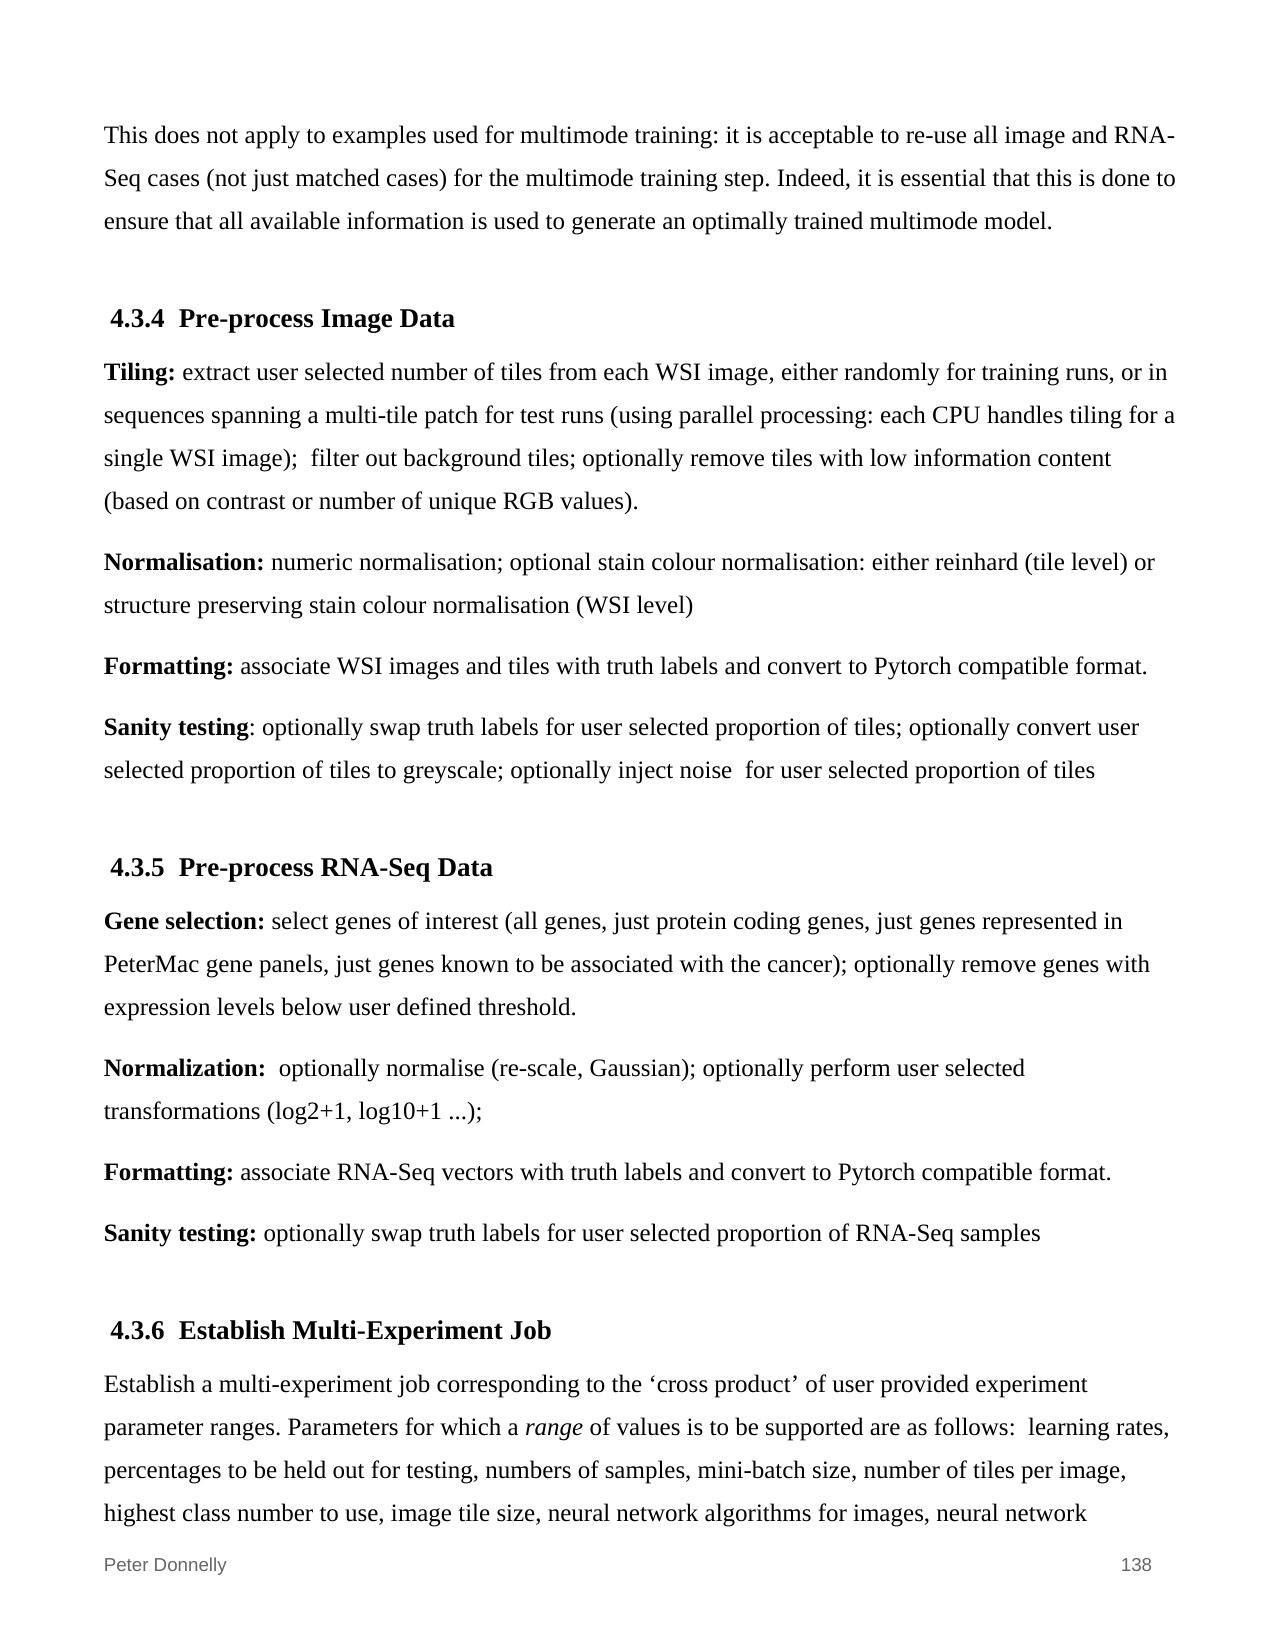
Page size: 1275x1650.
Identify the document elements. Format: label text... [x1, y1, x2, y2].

text Formatting: associate WSI images and tiles with truth labels and convert to Pytorch compatible format. [103, 651, 1181, 680]
text Sanity testing: optionally swap truth labels for user selected proportion of RNA-Seq samples [103, 1218, 1181, 1247]
text Gene selection: select genes of interest (all genes, just protein coding genes, just genes represented in PeterMac gene panels, just genes known to be associated with the cancer); optionally remove genes with expression levels below user defined threshold. [103, 906, 1181, 1021]
subtitle Establish Multi-Experiment Job [103, 1314, 1181, 1346]
subtitle Pre-process RNA-Seq Data [103, 851, 1181, 883]
text Establish a multi-experiment job corresponding to the ‘cross product’ of user provided experiment parameter ranges. Parameters for which a range of values is to be supported are as follows: learning rates, percentages to be held out for testing, numbers of samples, mini-batch size, number of tiles per image, highest class number to use, image tile size, neural network algorithms for images, neural network [103, 1369, 1181, 1527]
subtitle Pre-process Image Data [103, 302, 1181, 333]
text Sanity testing: optionally swap truth labels for user selected proportion of tiles; optionally convert user selected proportion of tiles to greyscale; optionally inject noise for user selected proportion of tiles [103, 712, 1181, 784]
text Normalisation: numeric normalisation; optional stain colour normalisation: either reinhard (tile level) or structure preserving stain colour normalisation (WSI level) [103, 547, 1181, 619]
text Normalization: optionally normalise (re-scale, Gaussian); optionally perform user selected transformations (log2+1, log10+1 ...); [103, 1053, 1181, 1125]
text Tiling: extract user selected number of tiles from each WSI image, either randomly for training runs, or in sequences spanning a multi-tile patch for test runs (using parallel processing: each CPU handles tiling for a single WSI image); filter out background tiles; optionally remove tiles with low information content (based on contrast or number of unique RGB values). [103, 357, 1181, 515]
text This does not apply to examples used for multimode training: it is acceptable to re-use all image and RNA-Seq cases (not just matched cases) for the multimode training step. Indeed, it is essential that this is done to ensure that all available information is used to generate an optimally trained multimode model. [103, 120, 1181, 235]
text Formatting: associate RNA-Seq vectors with truth labels and convert to Pytorch compatible format. [103, 1157, 1181, 1186]
